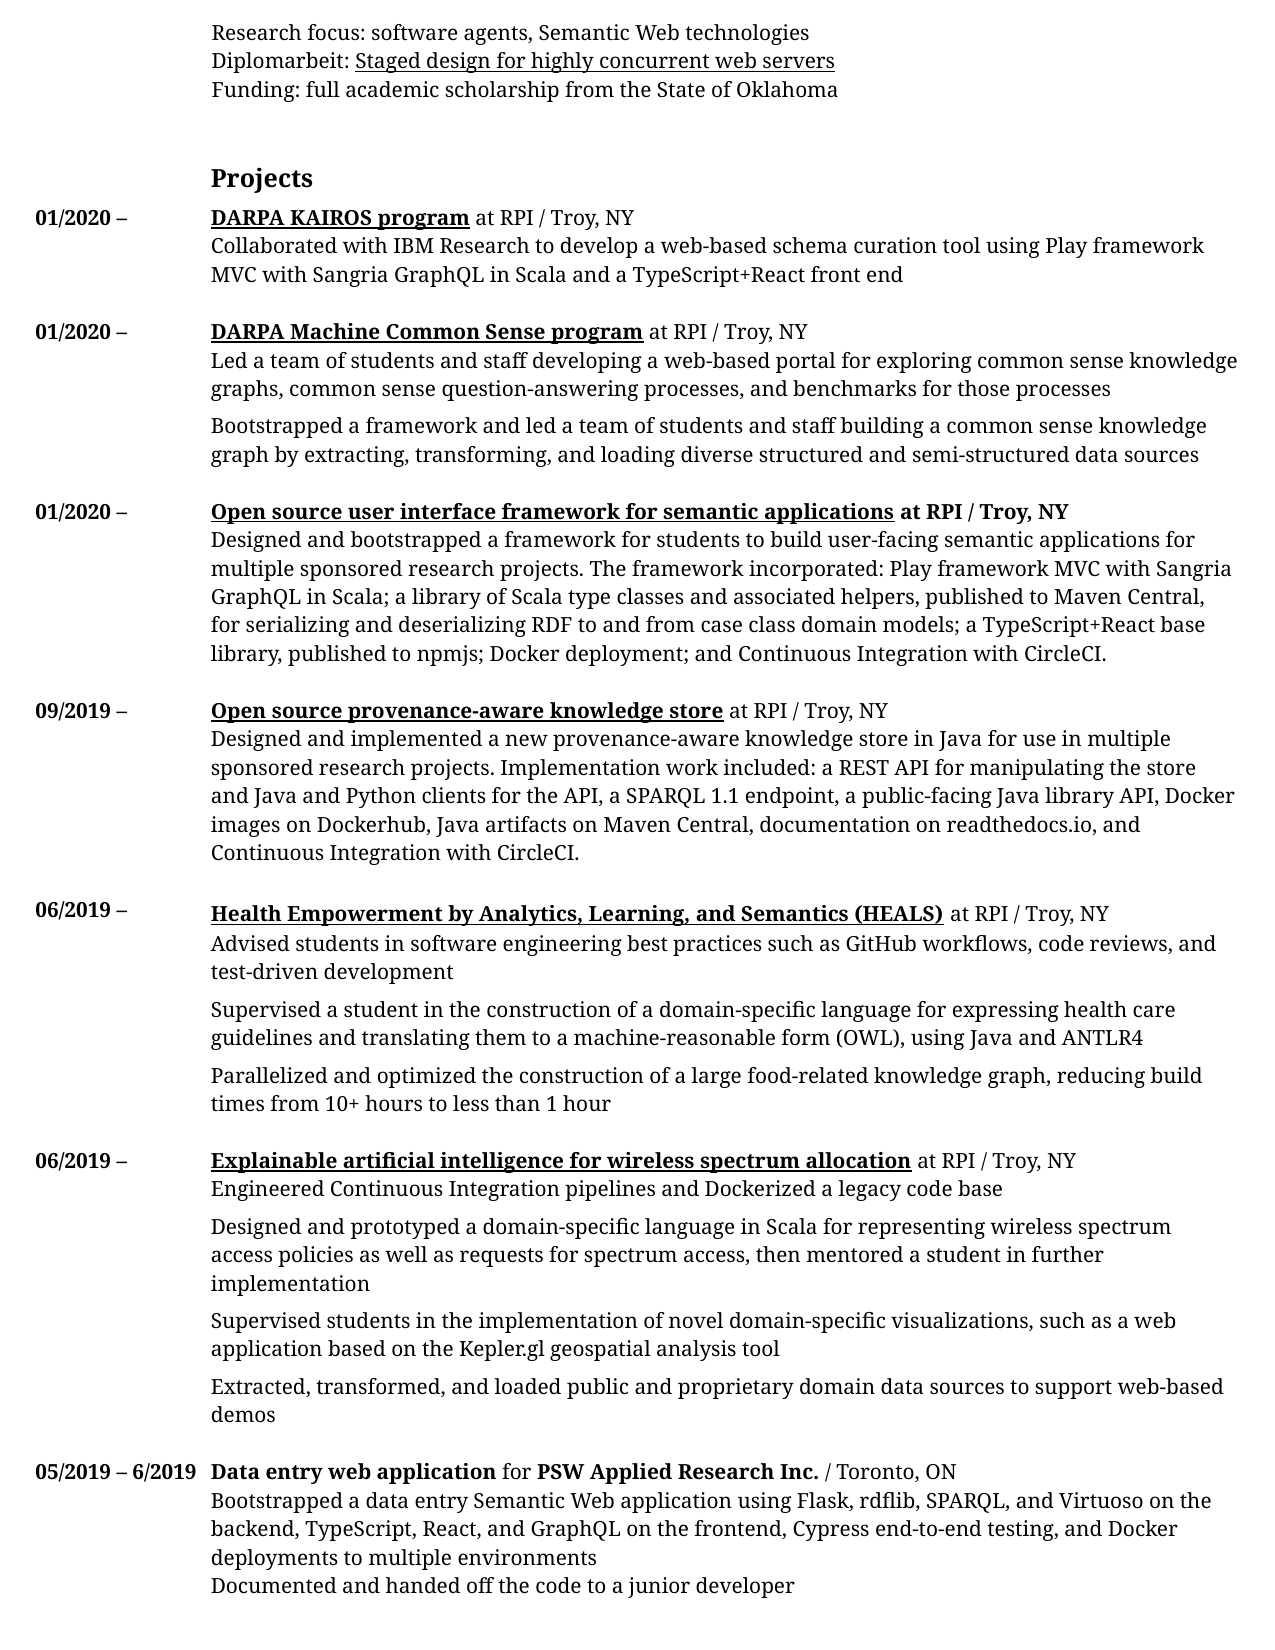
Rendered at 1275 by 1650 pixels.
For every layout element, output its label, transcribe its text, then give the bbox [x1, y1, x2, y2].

table_cell [211, 1118, 1239, 1146]
table_cell 06/2019 – [35, 895, 211, 929]
table_cell [35, 1118, 211, 1146]
table_header [35, 160, 211, 203]
table_cell [36, 18, 211, 103]
table_cell DARPA KAIROS program at RPI / Troy, NY [211, 203, 1239, 232]
table_cell [211, 1600, 1239, 1628]
table_cell 09/2019 – [35, 696, 211, 724]
table_cell [211, 1429, 1239, 1457]
table_cell Advised students in software engineering best practices such as GitHub workflows, code reviews, and test-driven development Supervised a student in the construction of a domain-specific language for expressing health care guidelines and translating them to a machine-reasonable form (OWL), using Java and ANTLR4 Parallelized and optimized the construction of a large food-related knowledge graph, reducing build times from 10+ hours to less than 1 hour [211, 929, 1239, 1118]
table_cell [35, 929, 211, 1118]
table_header Projects [211, 160, 1239, 203]
table_cell [35, 289, 211, 317]
table_cell 01/2020 – [35, 317, 211, 346]
table_cell Research focus: software agents, Semantic Web technologies Diplomarbeit: Staged design for highly concurrent web servers Funding: full academic scholarship from the State of Oklahoma [211, 18, 1239, 103]
table_cell [35, 724, 211, 867]
table_cell Open source provenance-aware knowledge store at RPI / Troy, NY [211, 696, 1239, 724]
table_cell Collaborated with IBM Research to develop a web-based schema curation tool using Play framework MVC with Sangria GraphQL in Scala and a TypeScript+React front end [211, 232, 1239, 288]
table_cell [35, 346, 211, 468]
table_cell 01/2020 – [35, 497, 211, 525]
table_cell [35, 1175, 211, 1429]
table_cell [211, 289, 1239, 317]
table_cell 05/2019 – 6/2019 [35, 1457, 211, 1486]
table_cell Data entry web application for PSW Applied Research Inc. / Toronto, ON [211, 1457, 1239, 1486]
table_cell 01/2020 – [35, 203, 211, 232]
table_cell [211, 469, 1239, 497]
table_cell DARPA Machine Common Sense program at RPI / Troy, NY [211, 317, 1239, 346]
table_cell [35, 525, 211, 667]
table_cell [35, 1486, 211, 1599]
table_cell Health Empowerment by Analytics, Learning, and Semantics (HEALS) at RPI / Troy, NY [211, 895, 1239, 929]
table_cell 06/2019 – [35, 1146, 211, 1174]
table_cell [35, 469, 211, 497]
table_cell Engineered Continuous Integration pipelines and Dockerized a legacy code base Designed and prototyped a domain-specific language in Scala for representing wireless spectrum access policies as well as requests for spectrum access, then mentored a student in further implementation Supervised students in the implementation of novel domain-specific visualizations, such as a web application based on the Kepler.gl geospatial analysis tool Extracted, transformed, and loaded public and proprietary domain data sources to support web-based demos [211, 1175, 1239, 1429]
table_cell Bootstrapped a data entry Semantic Web application using Flask, rdflib, SPARQL, and Virtuoso on the backend, TypeScript, React, and GraphQL on the frontend, Cypress end-to-end testing, and Docker deployments to multiple environments Documented and handed off the code to a junior developer [211, 1486, 1239, 1599]
table_cell Designed and bootstrapped a framework for students to build user-facing semantic applications for multiple sponsored research projects. The framework incorporated: Play framework MVC with Sangria GraphQL in Scala; a library of Scala type classes and associated helpers, published to Maven Central, for serializing and deserializing RDF to and from case class domain models; a TypeScript+React base library, published to npmjs; Docker deployment; and Continuous Integration with CircleCI. [211, 525, 1239, 667]
table_cell Explainable artificial intelligence for wireless spectrum allocation at RPI / Troy, NY [211, 1146, 1239, 1174]
table_cell [35, 1600, 211, 1628]
table_cell [35, 668, 211, 696]
table_cell Led a team of students and staff developing a web-based portal for exploring common sense knowledge graphs, common sense question-answering processes, and benchmarks for those processes Bootstrapped a framework and led a team of students and staff building a common sense knowledge graph by extracting, transforming, and loading diverse structured and semi-structured data sources [211, 346, 1239, 468]
table_cell [211, 867, 1239, 895]
table_cell [35, 232, 211, 288]
table_cell Open source user interface framework for semantic applications at RPI / Troy, NY [211, 497, 1239, 525]
table_cell [35, 1429, 211, 1457]
table_cell [35, 867, 211, 895]
table_cell Designed and implemented a new provenance-aware knowledge store in Java for use in multiple sponsored research projects. Implementation work included: a REST API for manipulating the store and Java and Python clients for the API, a SPARQL 1.1 endpoint, a public-facing Java library API, Docker images on Dockerhub, Java artifacts on Maven Central, documentation on readthedocs.io, and Continuous Integration with CircleCI. [211, 724, 1239, 867]
table_cell [211, 668, 1239, 696]
